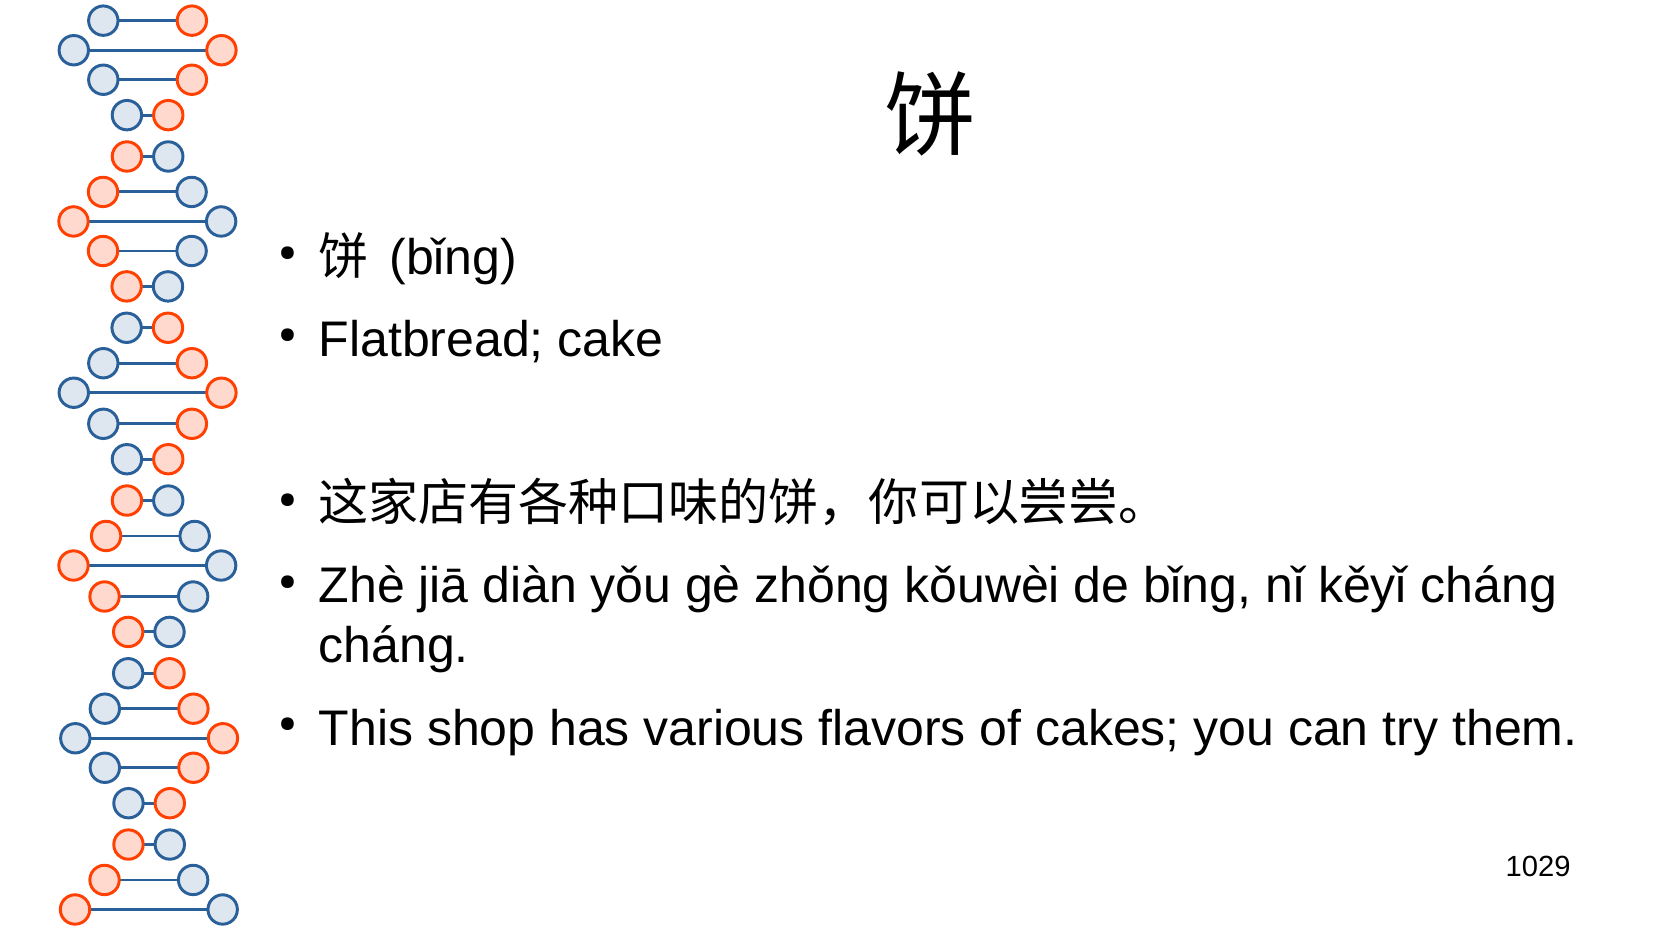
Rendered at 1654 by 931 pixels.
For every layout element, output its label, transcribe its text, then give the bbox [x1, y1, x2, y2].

title 饼 [265, 35, 1595, 189]
list 饼 (bǐng) Flatbread; cake 这家店有各种口味的饼，你可以尝尝。 Zhè jiā diàn yǒu gè zhǒng kǒuwèi de bǐng, nǐ kěyǐ cháng cháng. This shop has various flavors of cakes; you can try them. [265, 224, 1595, 764]
